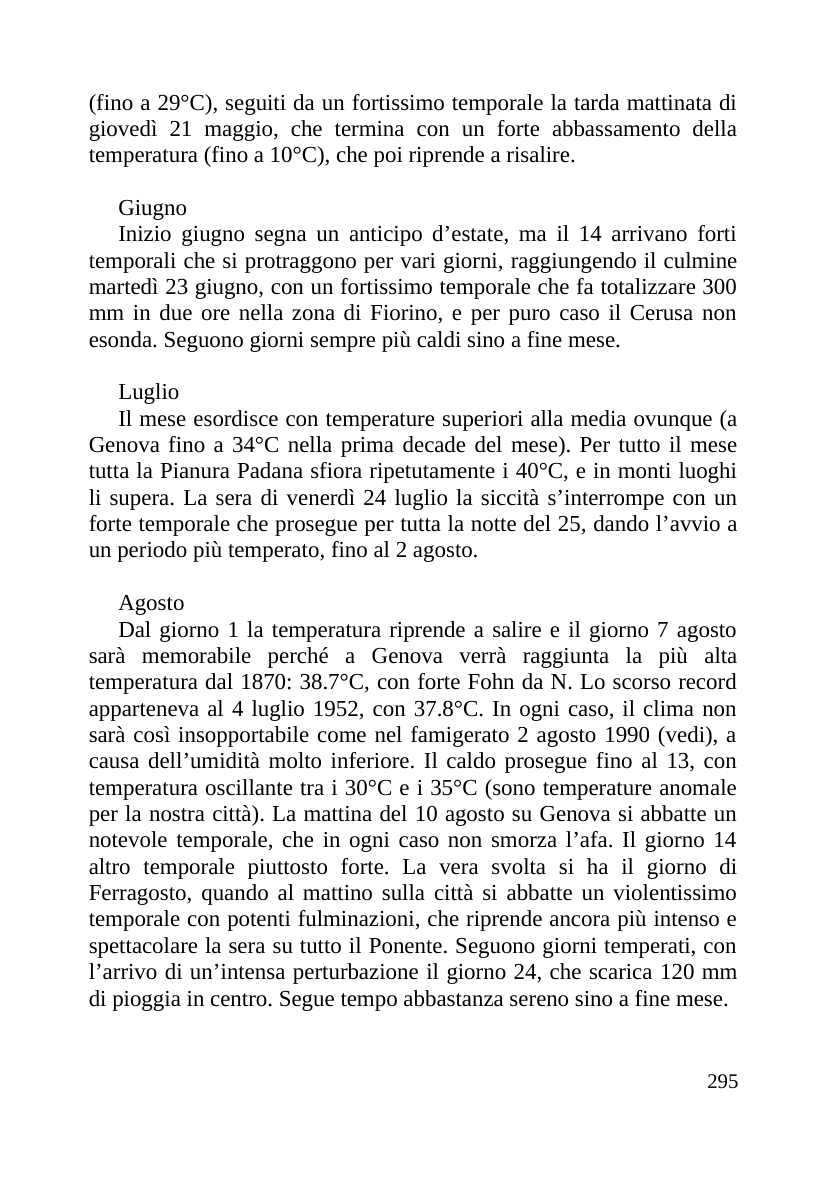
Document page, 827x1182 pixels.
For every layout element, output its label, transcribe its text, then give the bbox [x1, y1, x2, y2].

text Agosto [88, 589, 738, 616]
text Luglio [88, 378, 738, 405]
text Inizio giugno segna un anticipo d’estate, ma il 14 arrivano forti temporali che si protraggono per vari giorni, raggiungendo il culmine martedì 23 giugno, con un fortissimo temporale che fa totalizzare 300 mm in due ore nella zona di Fiorino, e per puro caso il Cerusa non esonda. Seguono giorni sempre più caldi sino a fine mese. [88, 220, 738, 352]
text Il mese esordisce con temperature superiori alla media ovunque (a Genova fino a 34°C nella prima decade del mese). Per tutto il mese tutta la Pianura Padana sfiora ripetutamente i 40°C, e in monti luoghi li supera. La sera di venerdì 24 luglio la siccità s’interrompe con un forte temporale che prosegue per tutta la notte del 25, dando l’avvio a un periodo più temperato, fino al 2 agosto. [88, 405, 738, 563]
text (fino a 29°C), seguiti da un fortissimo temporale la tarda mattinata di giovedì 21 maggio, che termina con un forte abbassamento della temperatura (fino a 10°C), che poi riprende a risalire. [88, 88, 738, 168]
text Giugno [88, 194, 738, 220]
text Dal giorno 1 la temperatura riprende a salire e il giorno 7 agosto sarà memorabile perché a Genova verrà raggiunta la più alta temperatura dal 1870: 38.7°C, con forte Fohn da N. Lo scorso record apparteneva al 4 luglio 1952, con 37.8°C. In ogni caso, il clima non sarà così insopportabile come nel famigerato 2 agosto 1990 (vedi), a causa dell’umidità molto inferiore. Il caldo prosegue fino al 13, con temperatura oscillante tra i 30°C e i 35°C (sono temperature anomale per la nostra città). La mattina del 10 agosto su Genova si abbatte un notevole temporale, che in ogni caso non smorza l’afa. Il giorno 14 altro temporale piuttosto forte. La vera svolta si ha il giorno di Ferragosto, quando al mattino sulla città si abbatte un violentissimo temporale con potenti fulminazioni, che riprende ancora più intenso e spettacolare la sera su tutto il Ponente. Seguono giorni temperati, con l’arrivo di un’intensa perturbazione il giorno 24, che scarica 120 mm di pioggia in centro. Segue tempo abbastanza sereno sino a fine mese. [88, 616, 738, 1011]
